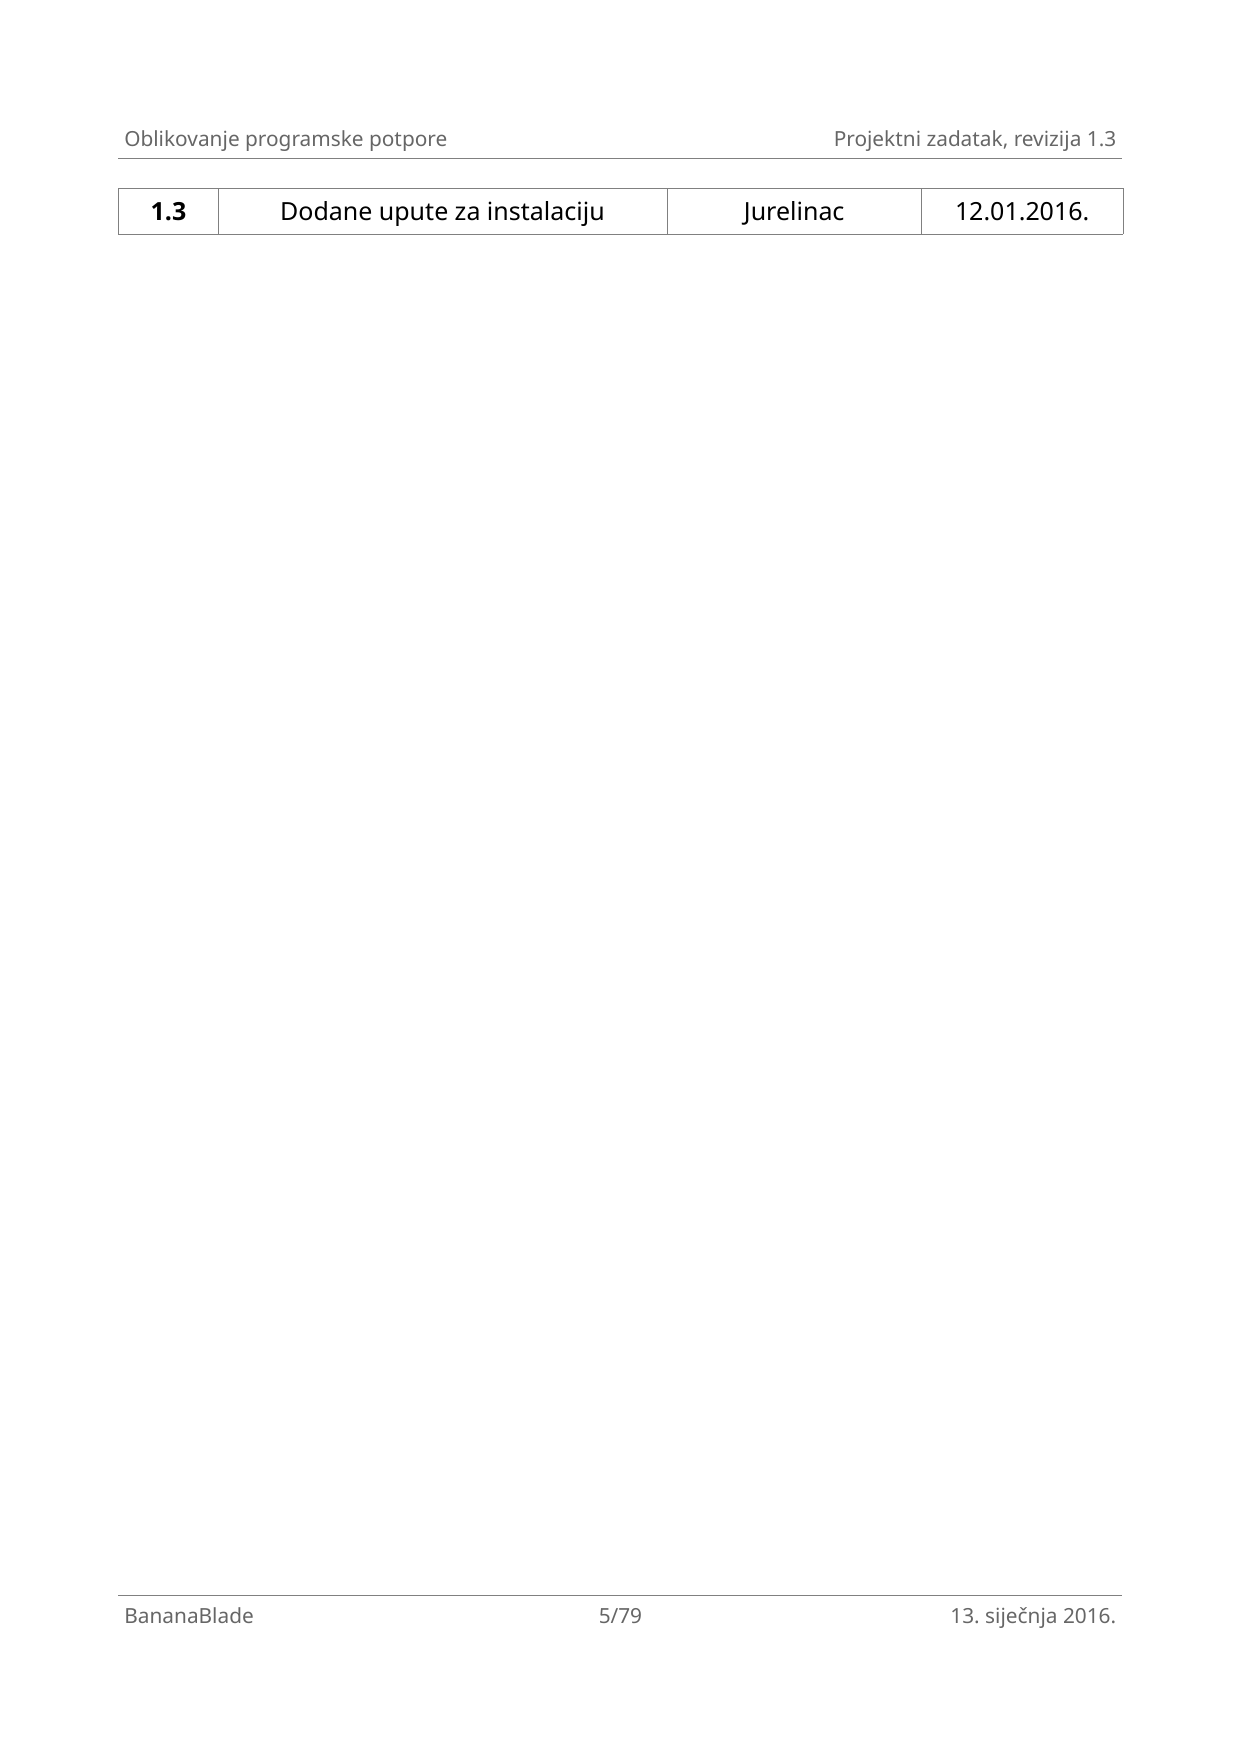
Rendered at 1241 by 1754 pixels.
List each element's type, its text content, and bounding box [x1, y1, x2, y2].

table_cell Dodane upute za instalaciju [219, 189, 667, 234]
table_cell 1.3 [119, 189, 218, 234]
table_cell 12.01.2016. [922, 189, 1123, 234]
table_cell Jurelinac [668, 189, 921, 234]
